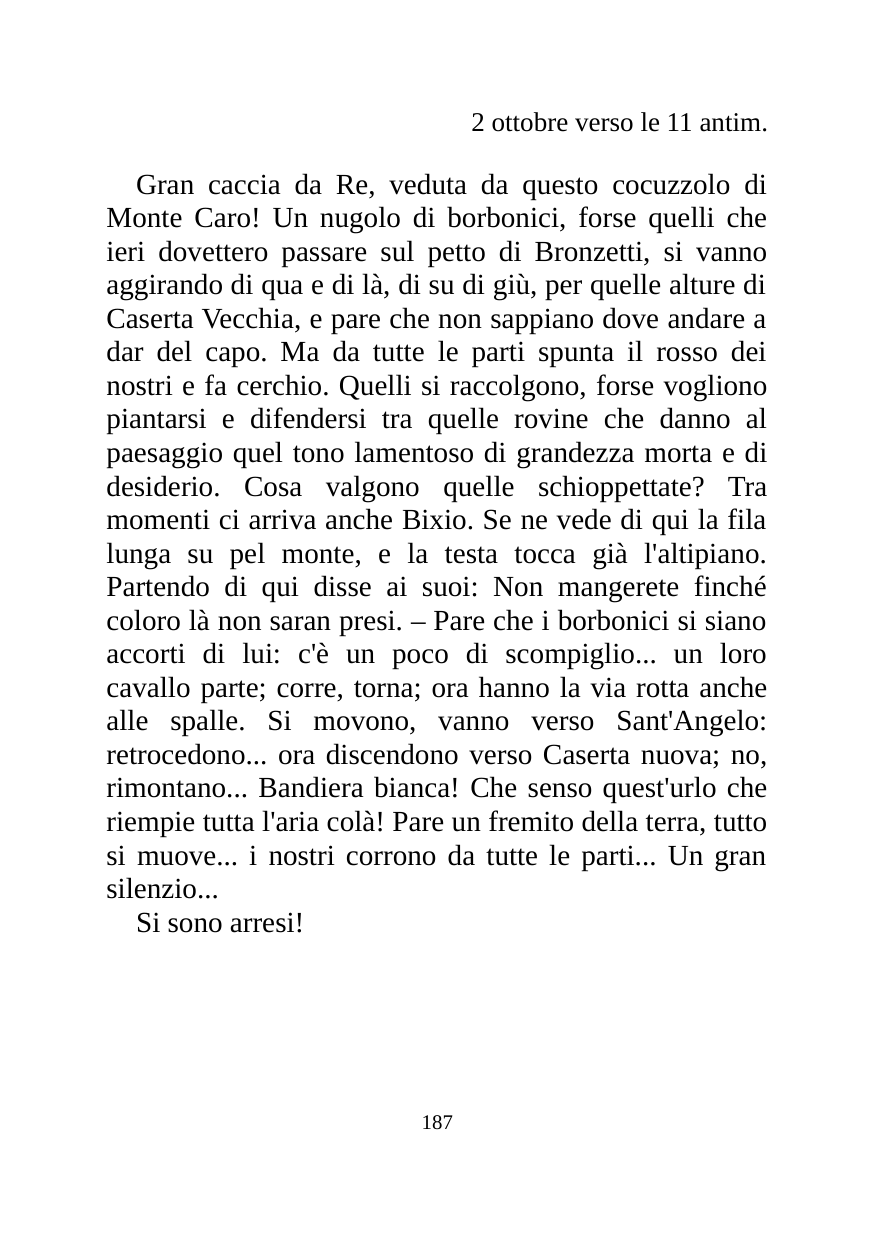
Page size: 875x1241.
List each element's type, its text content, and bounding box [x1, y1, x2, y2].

text Gran caccia da Re, veduta da questo cocuzzolo di Monte Caro! Un nugolo di borbonici, forse quelli che ieri dovettero passare sul petto di Bronzetti, si vanno aggirando di qua e di là, di su di giù, per quelle alture di Caserta Vecchia, e pare che non sappiano dove andare a dar del capo. Ma da tutte le parti spunta il rosso dei nostri e fa cerchio. Quelli si raccolgono, forse vogliono piantarsi e difendersi tra quelle rovine che danno al paesaggio quel tono lamentoso di grandezza morta e di desiderio. Cosa valgono quelle schioppettate? Tra momenti ci arriva anche Bixio. Se ne vede di qui la fila lunga su pel monte, e la testa tocca già l'altipiano. Partendo di qui disse ai suoi: Non mangerete finché coloro là non saran presi. – Pare che i borbonici si siano accorti di lui: c'è un poco di scompiglio... un loro cavallo parte; corre, torna; ora hanno la via rotta anche alle spalle. Si movono, vanno verso Sant'Angelo: retrocedono... ora discendono verso Caserta nuova; no, rimontano... Bandiera bianca! Che senso quest'urlo che riempie tutta l'aria colà! Pare un fremito della terra, tutto si muove... i nostri corrono da tutte le parti... Un gran silenzio... [106, 167, 768, 905]
text Si sono arresi! [106, 905, 768, 938]
text 2 ottobre verso le 11 antim. [106, 106, 768, 137]
